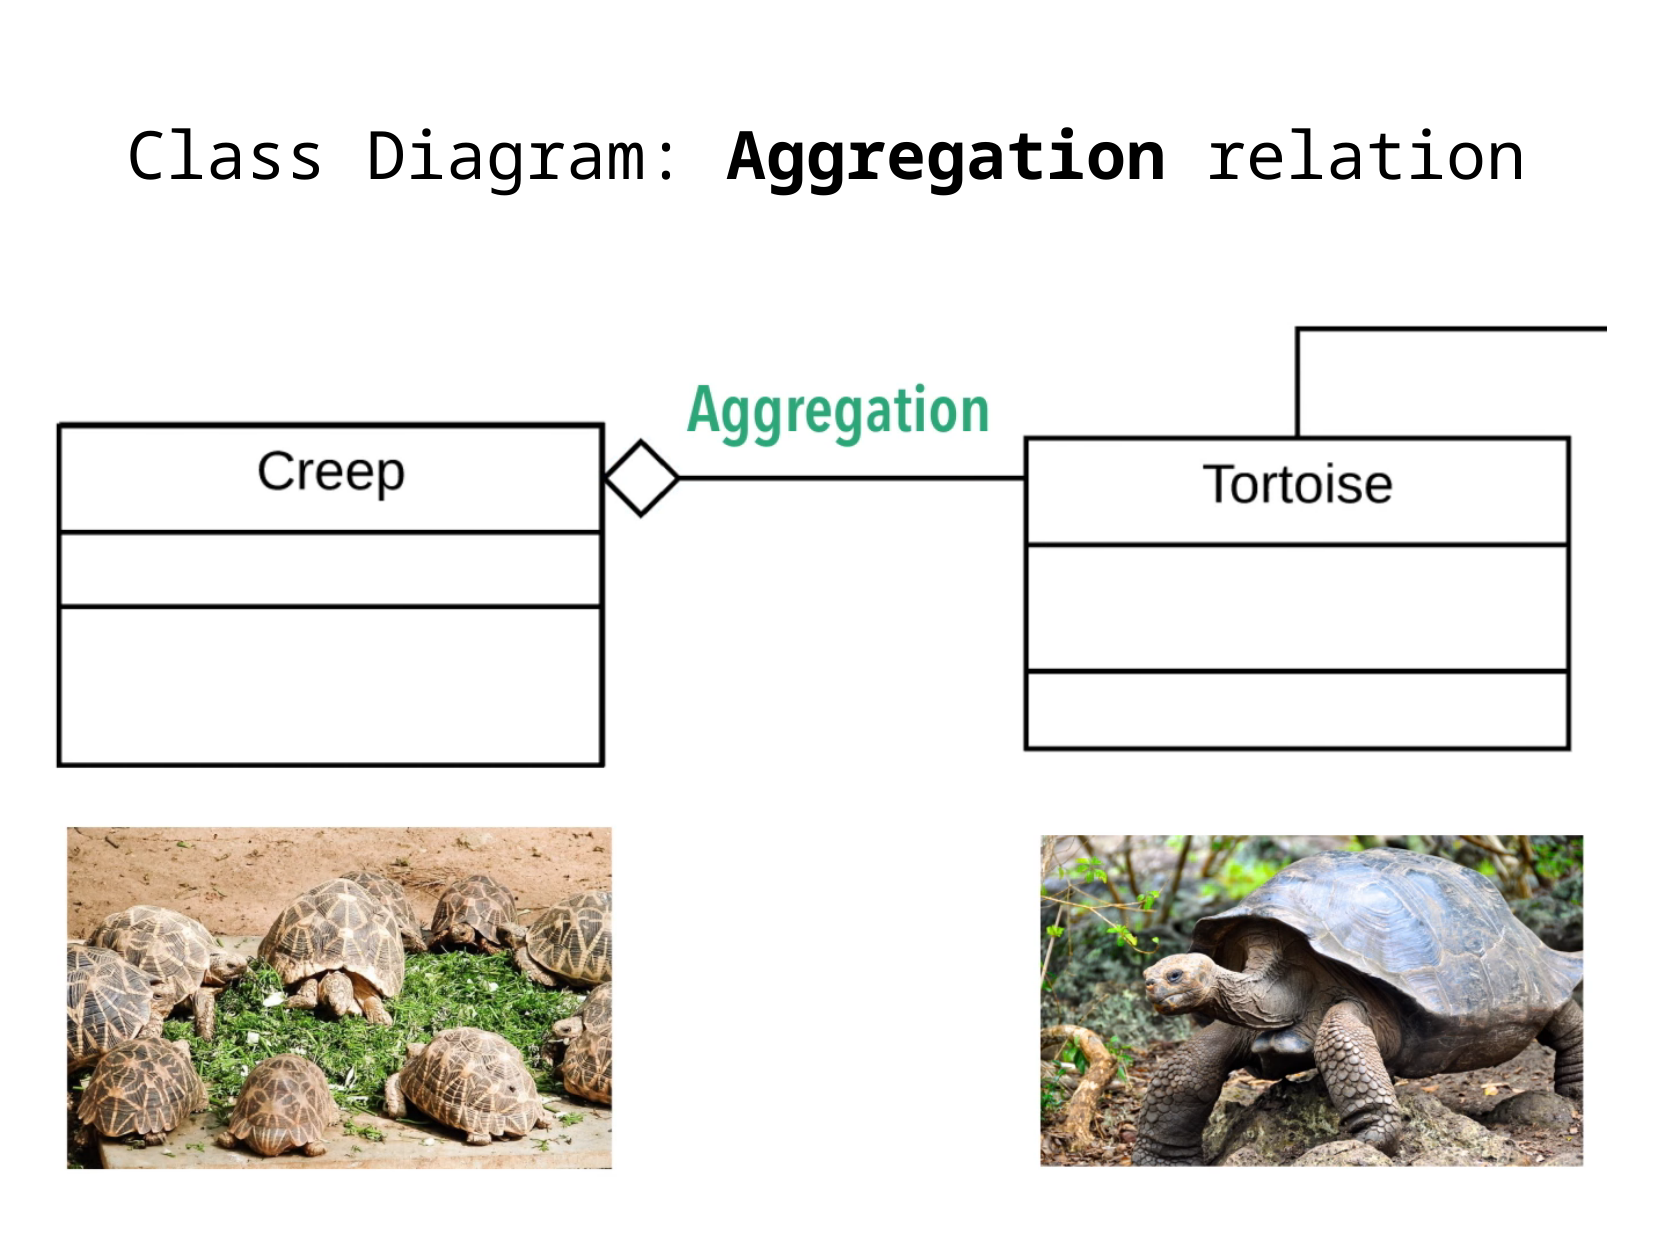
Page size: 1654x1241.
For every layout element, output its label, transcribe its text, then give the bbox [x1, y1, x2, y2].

picture [29, 276, 1613, 1190]
title Class Diagram: Aggregation relation [35, 49, 1619, 257]
